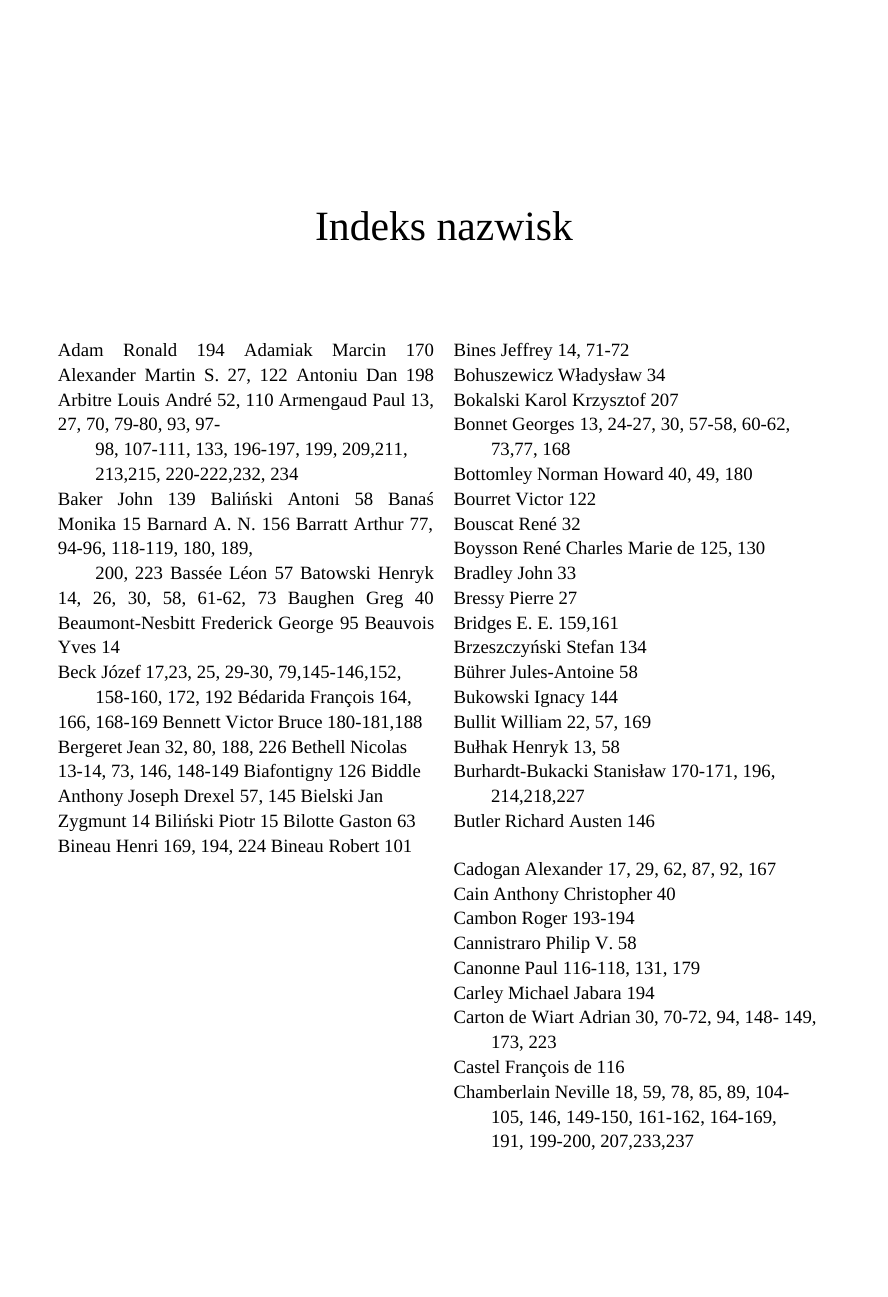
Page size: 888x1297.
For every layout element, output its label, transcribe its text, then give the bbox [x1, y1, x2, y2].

text Bułhak Henryk 13, 58 [453, 736, 830, 757]
text Bonnet Georges 13, 24-27, 30, 57-58, 60-62, 73,77, 168 [453, 413, 830, 460]
text Bokalski Karol Krzysztof 207 [453, 388, 830, 410]
text Cannistraro Philip V. 58 [453, 932, 830, 954]
text Bressy Pierre 27 [453, 587, 830, 608]
text Bines Jeffrey 14, 71-72 [453, 339, 830, 361]
subtitle Indeks nazwisk [58, 201, 830, 249]
text Carley Michael Jabara 194 [453, 982, 830, 1003]
text Bohuszewicz Władysław 34 [453, 364, 830, 385]
text 200, 223 Bassée Léon 57 Batowski Henryk 14, 26, 30, 58, 61-62, 73 Baughen Greg 40 Beaumont-Nesbitt Frederick George 95 Beauvois Yves 14 [58, 562, 434, 658]
text Bukowski Ignacy 144 [453, 686, 830, 708]
text Brzeszczyński Stefan 134 [453, 636, 830, 658]
text Chamberlain Neville 18, 59, 78, 85, 89, 104- [453, 1081, 830, 1102]
text 158-160, 172, 192 Bédarida François 164, 166, 168-169 Bennett Victor Bruce 180-181,188 Bergeret Jean 32, 80, 188, 226 Bethell Nicolas 13-14, 73, 146, 148-149 Biafontigny 126 Biddle Anthony Joseph Drexel 57, 145 Bielski Jan Zygmunt 14 Biliński Piotr 15 Bilotte Gaston 63 Bineau Henri 169, 194, 224 Bineau Robert 101 [58, 686, 434, 856]
text Butler Richard Austen 146 [453, 810, 830, 832]
text Burhardt-Bukacki Stanisław 170-171, 196, [453, 760, 830, 782]
text Carton de Wiart Adrian 30, 70-72, 94, 148- 149, 173, 223 [453, 1006, 830, 1053]
text Beck Józef 17,23, 25, 29-30, 79,145-146,152, [58, 661, 434, 683]
text Canonne Paul 116-118, 131, 179 [453, 957, 830, 978]
text Bottomley Norman Howard 40, 49, 180 [453, 463, 830, 484]
text Cambon Roger 193-194 [453, 907, 830, 929]
text Castel François de 116 [453, 1056, 830, 1078]
text 105, 146, 149-150, 161-162, 164-169, [453, 1106, 830, 1127]
text 98, 107-111, 133, 196-197, 199, 209,211, 213,215, 220-222,232, 234 [95, 438, 434, 484]
text 214,218,227 [453, 785, 830, 807]
text Baker John 139 Baliński Antoni 58 Banaś Monika 15 Barnard A. N. 156 Barratt Arthur 77, 94-96, 118-119, 180, 189, [58, 488, 434, 559]
text Bridges E. E. 159,161 [453, 612, 830, 633]
text Bührer Jules-Antoine 58 [453, 661, 830, 683]
text Cain Anthony Christopher 40 [453, 882, 830, 904]
text 191, 199-200, 207,233,237 [453, 1130, 830, 1152]
text Bradley John 33 [453, 562, 830, 584]
text Bourret Victor 122 [453, 488, 830, 509]
text Bouscat René 32 [453, 512, 830, 534]
text Cadogan Alexander 17, 29, 62, 87, 92, 167 [453, 858, 830, 879]
text Adam Ronald 194 Adamiak Marcin 170 Alexander Martin S. 27, 122 Antoniu Dan 198 Arbitre Louis André 52, 110 Armengaud Paul 13, 27, 70, 79-80, 93, 97- [58, 339, 434, 435]
text Boysson René Charles Marie de 125, 130 [453, 537, 830, 559]
text Bullit William 22, 57, 169 [453, 711, 830, 732]
